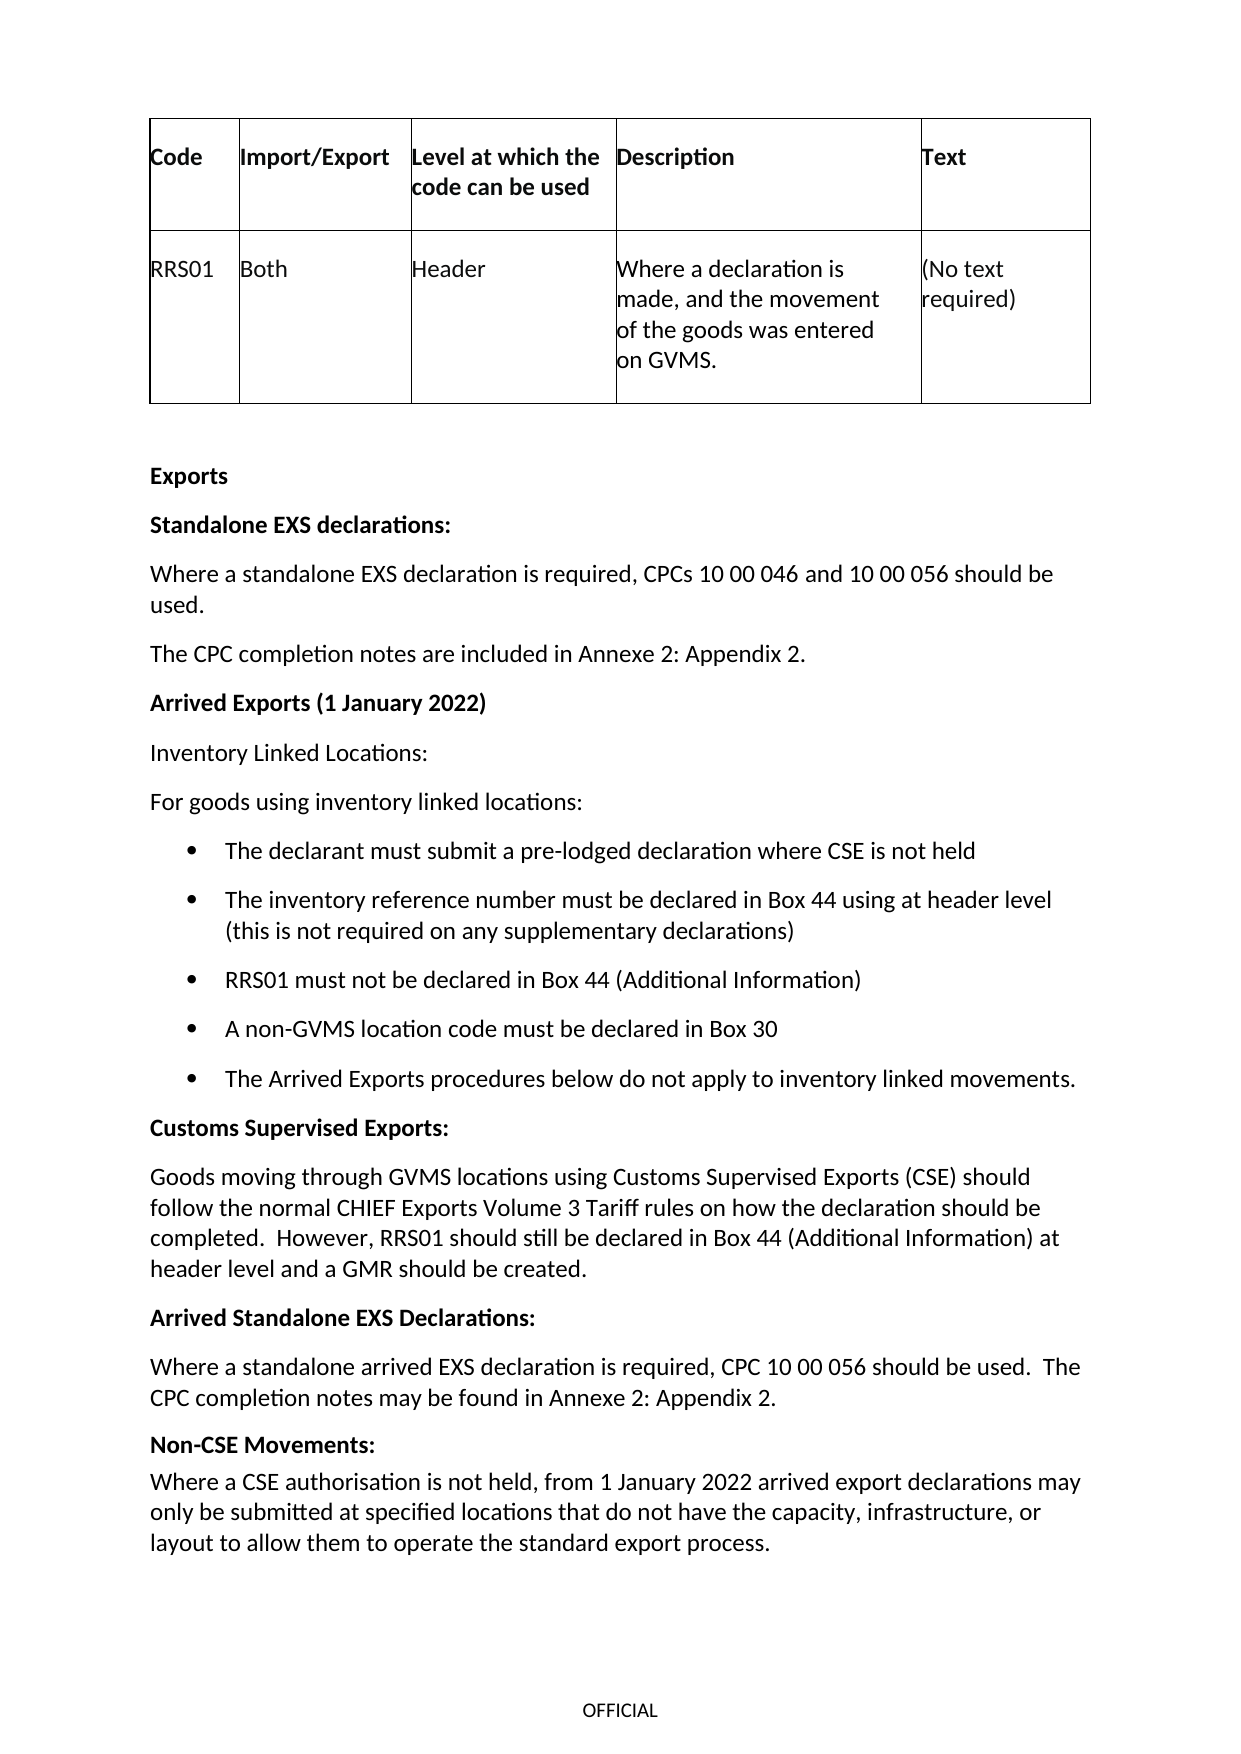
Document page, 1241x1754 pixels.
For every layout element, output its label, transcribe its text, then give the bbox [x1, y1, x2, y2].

subtitle Customs Supervised Exports: [150, 1112, 1090, 1143]
list The Arrived Exports procedures below do not apply to inventory linked movements. [187, 1063, 1090, 1093]
subtitle Standalone EXS declarations: [150, 509, 1090, 540]
table_cell (No text required) [922, 231, 1090, 403]
text Where a CSE authorisation is not held, from 1 January 2022 arrived export declarations may only be submitted at specified locations that do not have the capacity, infrastructure, or layout to allow them to operate the standard export process. [150, 1466, 1090, 1558]
text Where a standalone arrived EXS declaration is required, CPC 10 00 056 should be used. The CPC completion notes may be found in Annexe 2: Appendix 2. [150, 1352, 1090, 1413]
subtitle Arrived Exports (1 January 2022) [150, 687, 1090, 718]
list A non-GVMS location code must be declared in Box 30 [187, 1014, 1090, 1044]
table_header Description [617, 119, 921, 230]
text The CPC completion notes are included in Annexe 2: Appendix 2. [150, 638, 1090, 669]
list RRS01 must not be declared in Box 44 (Additional Information) [187, 964, 1090, 995]
list The declarant must submit a pre-lodged declaration where CSE is not held [187, 835, 1090, 866]
table_header Text [922, 119, 1090, 230]
table_cell Header [412, 231, 616, 403]
subtitle Arrived Standalone EXS Declarations: [150, 1302, 1090, 1333]
subtitle Exports [150, 460, 1090, 490]
text Inventory Linked Locations: [150, 737, 1090, 767]
list The inventory reference number must be declared in Box 44 using at header level (this is not required on any supplementary declarations) [187, 884, 1090, 946]
table_cell Both [240, 231, 411, 403]
table_cell Where a declaration is made, and the movement of the goods was entered on GVMS. [617, 231, 921, 403]
table_header Code [151, 119, 239, 230]
table_cell RRS01 [151, 231, 239, 403]
subtitle Non-CSE Movements: [150, 1429, 1090, 1460]
text For goods using inventory linked locations: [150, 786, 1090, 817]
table_header Level at which the code can be used [412, 119, 616, 230]
table_header Import/Export [240, 119, 411, 230]
text Where a standalone EXS declaration is required, CPCs 10 00 046 and 10 00 056 should be used. [150, 558, 1090, 619]
text Goods moving through GVMS locations using Customs Supervised Exports (CSE) should follow the normal CHIEF Exports Volume 3 Tariff rules on how the declaration should be completed. However, RRS01 should still be declared in Box 44 (Additional Information) at header level and a GMR should be created. [150, 1161, 1090, 1283]
